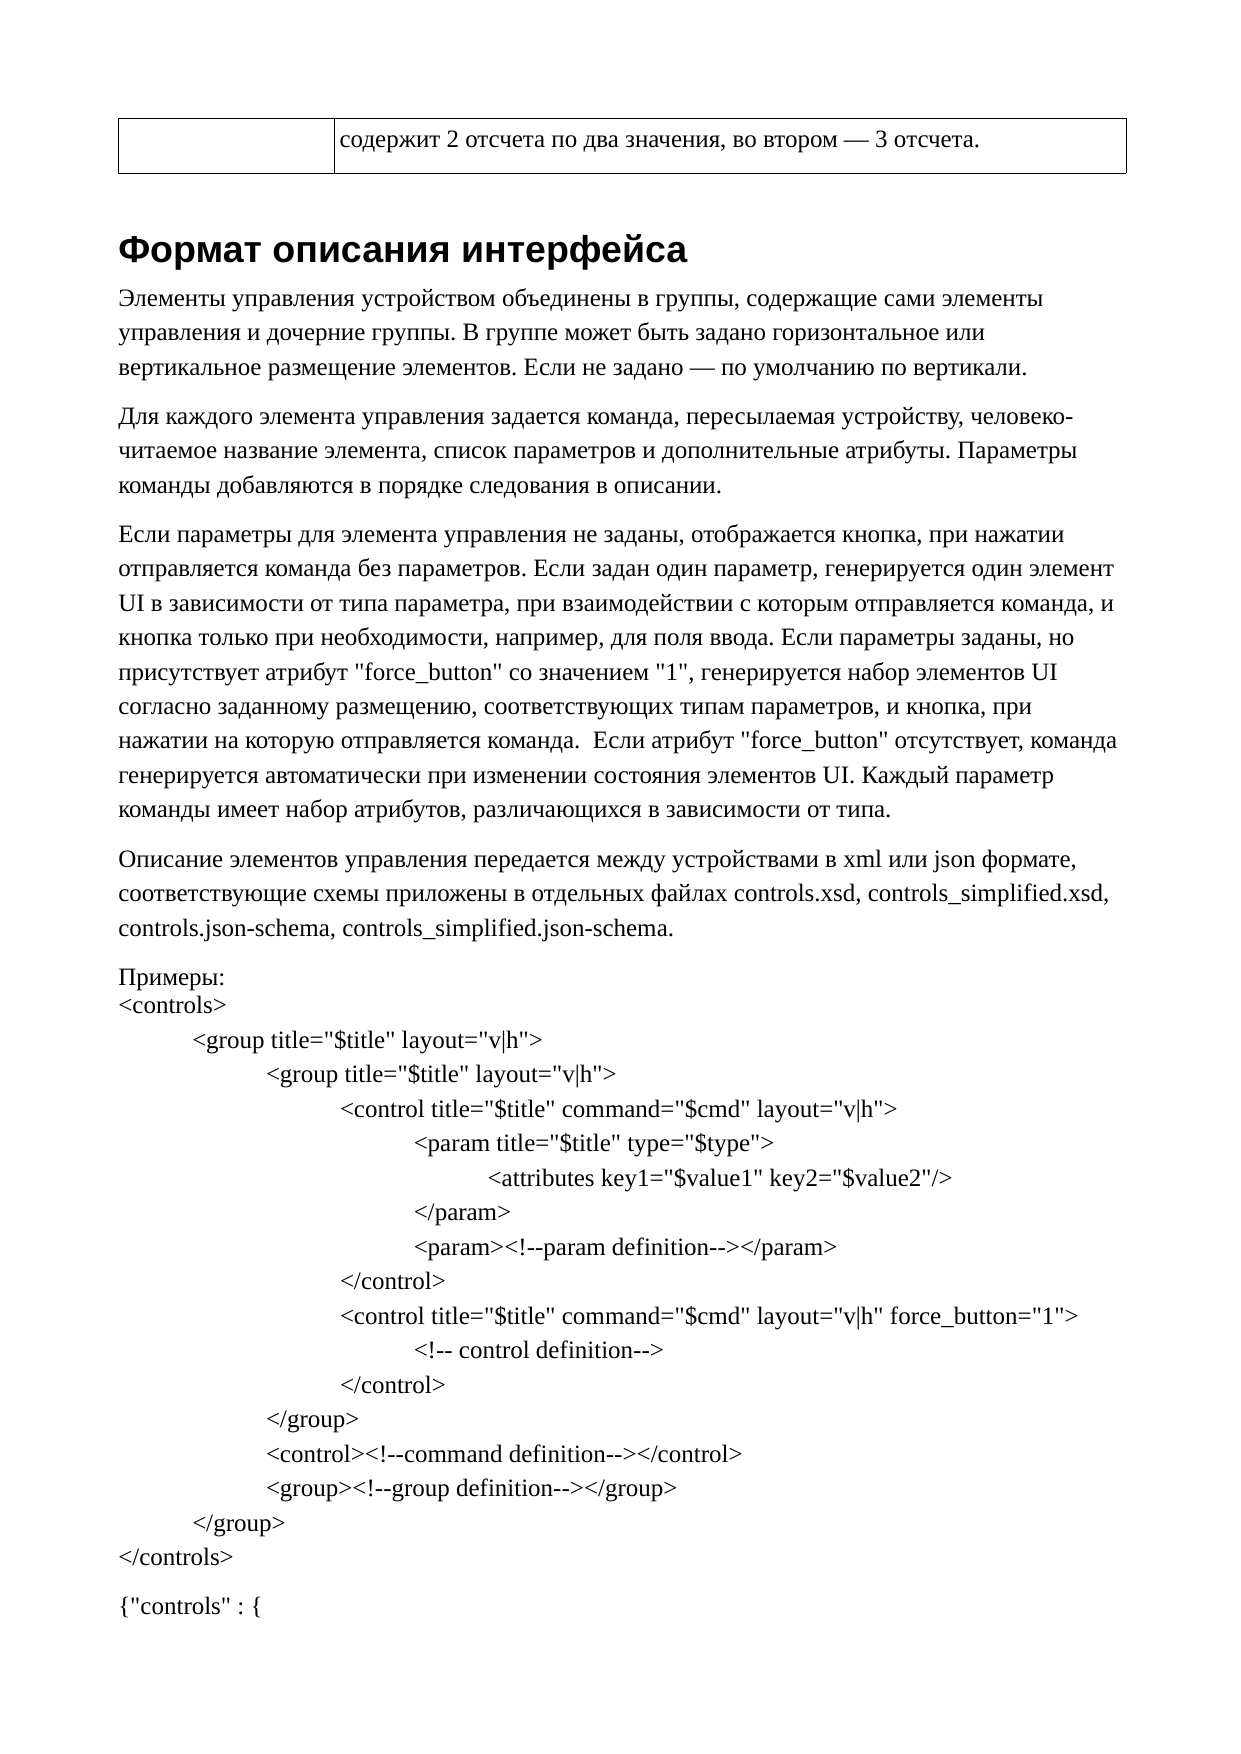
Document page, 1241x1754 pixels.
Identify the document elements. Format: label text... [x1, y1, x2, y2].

text {"controls" : { [118, 1591, 1122, 1620]
text Если параметры для элемента управления не заданы, отображается кнопка, при нажатии отправляется команда без параметров. Если задан один параметр, генерируется один элемент UI в зависимости от типа параметра, при взаимодействии с которым отправляется команда, и кнопка только при необходимости, например, для поля ввода. Если параметры заданы, но присутствует атрибут "force_button" со значением "1", генерируется набор элементов UI согласно заданному размещению, соответствующих типам параметров, и кнопка, при нажатии на которую отправляется команда. Если атрибут "force_button" отсутствует, команда генерируется автоматически при изменении состояния элементов UI. Каждый параметр команды имеет набор атрибутов, различающихся в зависимости от типа. [118, 519, 1122, 823]
table_cell содержит 2 отсчета по два значения, во втором — 3 отсчета. [335, 119, 1126, 173]
text Элементы управления устройством объединены в группы, содержащие сами элементы управления и дочерние группы. В группе может быть задано горизонтальное или вертикальное размещение элементов. Если не задано — по умолчанию по вертикали. [118, 283, 1122, 380]
text <controls> <group title="$title" layout="v|h"> <group title="$title" layout="v|h"> <control title="$title" command="$cmd" layout="v|h"> <param title="$title" type="$type"> <attributes key1="$value1" key2="$value2"/> </param> <param><!--param definition--></param> </control> <control title="$title" command="$cmd" layout="v|h" force_button="1"> <!-- control definition--> </control> </group> <control><!--command definition--></control> <group><!--group definition--></group> </group> </controls> [118, 990, 1122, 1571]
text Описание элементов управления передается между устройствами в xml или json формате, соответствующие схемы приложены в отдельных файлах controls.xsd, controls_simplified.xsd, controls.json-schema, controls_simplified.json-schema. [118, 844, 1122, 941]
text Примеры: [118, 962, 1122, 990]
subtitle Формат описания интерфейса [118, 227, 1122, 270]
table_cell [119, 119, 334, 173]
text Для каждого элемента управления задается команда, пересылаемая устройству, человеко-читаемое название элемента, список параметров и дополнительные атрибуты. Параметры команды добавляются в порядке следования в описании. [118, 401, 1122, 498]
